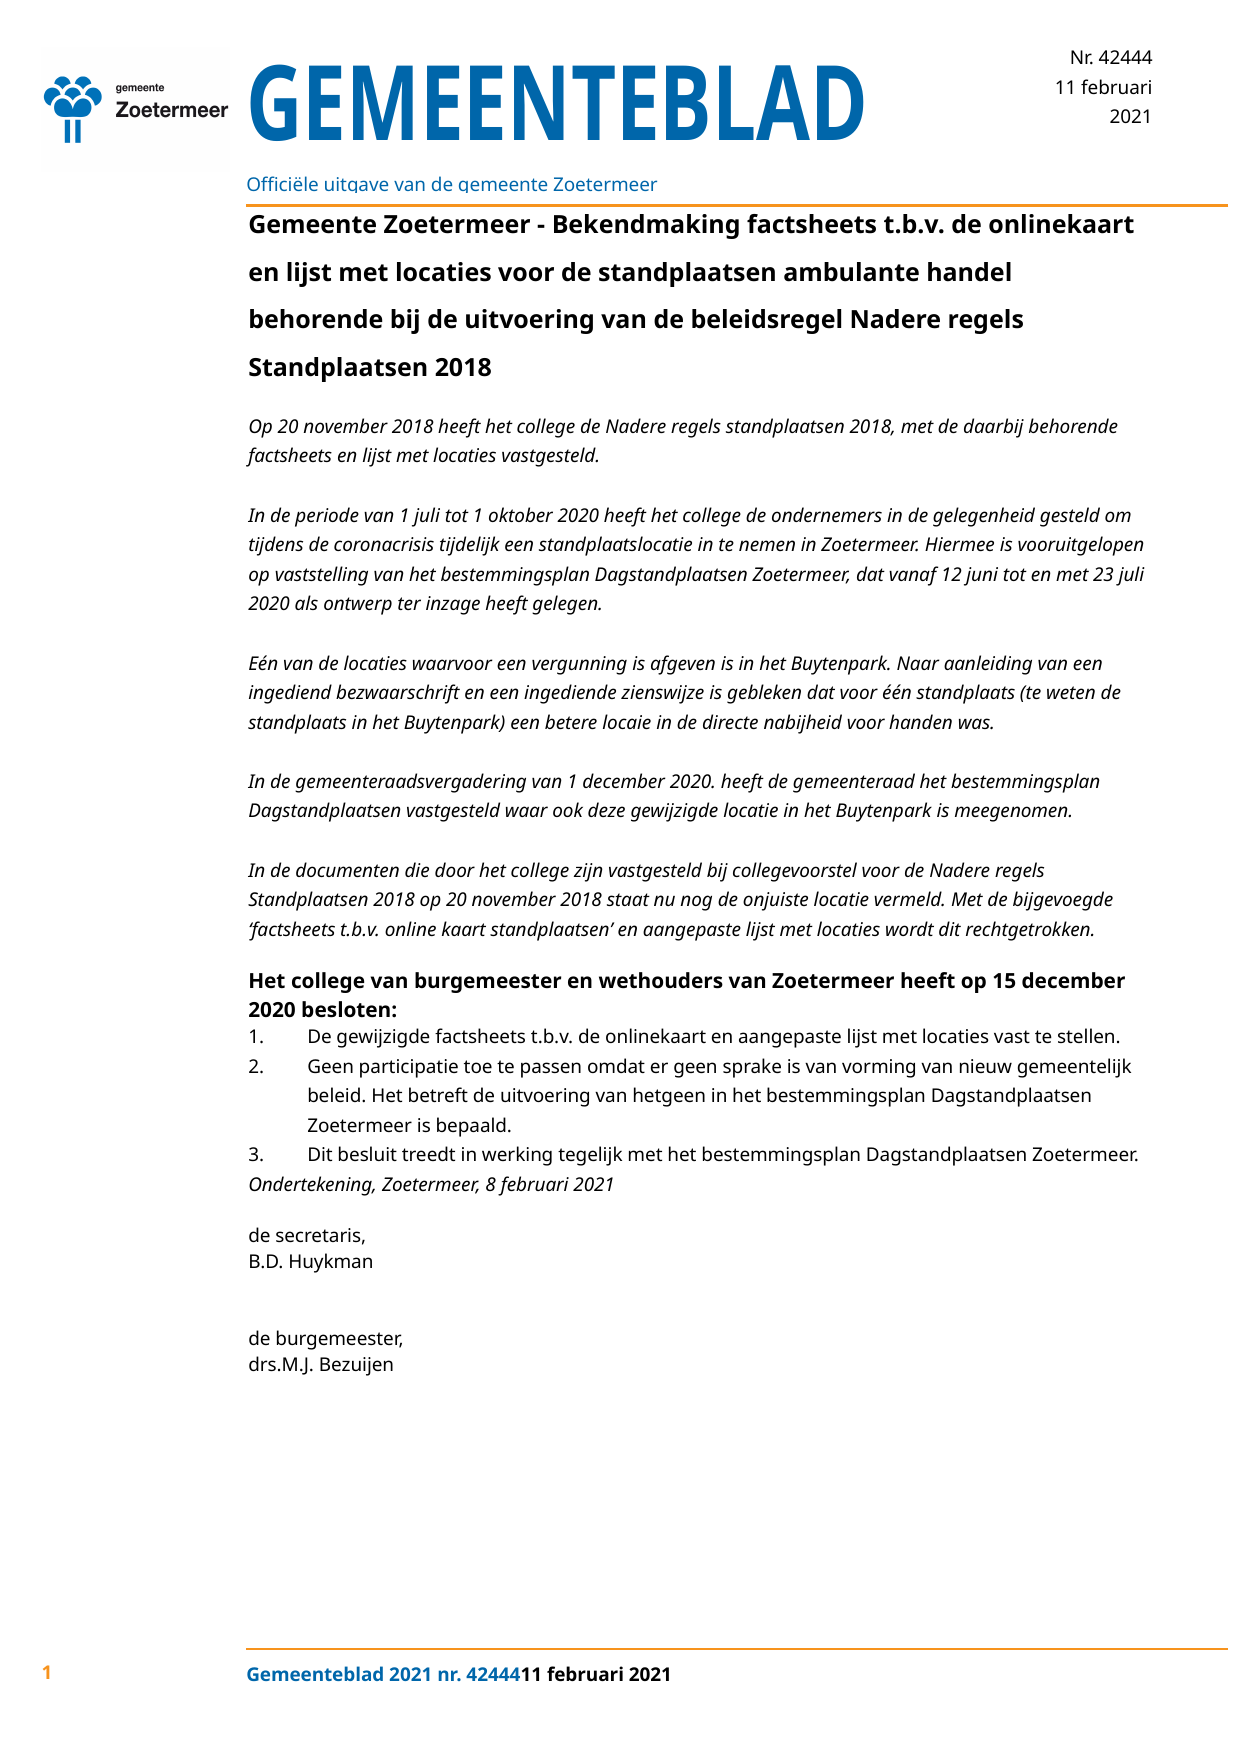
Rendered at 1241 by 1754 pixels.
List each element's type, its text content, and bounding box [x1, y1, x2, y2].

text In de periode van 1 juli tot 1 oktober 2020 heeft het college de ondernemers in de gelegenheid gesteld om tijdens de coronacrisis tijdelijk een standplaatslocatie in te nemen in Zoetermeer. Hiermee is vooruitgelopen op vaststelling van het bestemmingsplan Dagstandplaatsen Zoetermeer, dat vanaf 12 juni tot en met 23 juli 2020 als ontwerp ter inzage heeft gelegen. [248, 502, 1152, 616]
text Eén van de locaties waarvoor een vergunning is afgeven is in het Buytenpark. Naar aanleiding van een ingediend bezwaarschrift en een ingediende zienswijze is gebleken dat voor één standplaats (te weten de standplaats in het Buytenpark) een betere locaie in de directe nabijheid voor handen was. [248, 650, 1152, 735]
text drs.M.J. Bezuijen [248, 1351, 1152, 1377]
text Gemeente Zoetermeer - Bekendmaking factsheets t.b.v. de onlinekaart en lijst met locaties voor de standplaatsen ambulante handel behorende bij de uitvoering van de beleidsregel Nadere regels Standplaatsen 2018 [248, 207, 1152, 384]
text B.D. Huykman [248, 1248, 1152, 1274]
text Op 20 november 2018 heeft het college de Nadere regels standplaatsen 2018, met de daarbij behorende factsheets en lijst met locaties vastgesteld. [248, 413, 1152, 468]
list Dit besluit treedt in werking tegelijk met het bestemmingsplan Dagstandplaatsen Zoetermeer. [248, 1142, 1152, 1167]
text Het college van burgemeester en wethouders van Zoetermeer heeft op 15 december 2020 besloten: [248, 966, 1152, 1023]
text Ondertekening, Zoetermeer, 8 februari 2021 [248, 1171, 1152, 1197]
text In de documenten die door het college zijn vastgesteld bij collegevoorstel voor de Nadere regels Standplaatsen 2018 op 20 november 2018 staat nu nog de onjuiste locatie vermeld. Met de bijgevoegde ‘factsheets t.b.v. online kaart standplaatsen’ en aangepaste lijst met locaties wordt dit rechtgetrokken. [248, 857, 1152, 942]
text In de gemeenteraadsvergadering van 1 december 2020. heeft de gemeenteraad het bestemmingsplan Dagstandplaatsen vastgesteld waar ook deze gewijzigde locatie in het Buytenpark is meegenomen. [248, 768, 1152, 823]
picture [41, 47, 231, 172]
text de burgemeester, [248, 1326, 1152, 1351]
text de secretaris, [248, 1223, 1152, 1248]
list De gewijzigde factsheets t.b.v. de onlinekaart en aangepaste lijst met locaties vast te stellen. [248, 1023, 1152, 1049]
list Geen participatie toe te passen omdat er geen sprake is van vorming van nieuw gemeentelijk beleid. Het betreft de uitvoering van hetgeen in het bestemmingsplan Dagstandplaatsen Zoetermeer is bepaald. [248, 1053, 1152, 1138]
